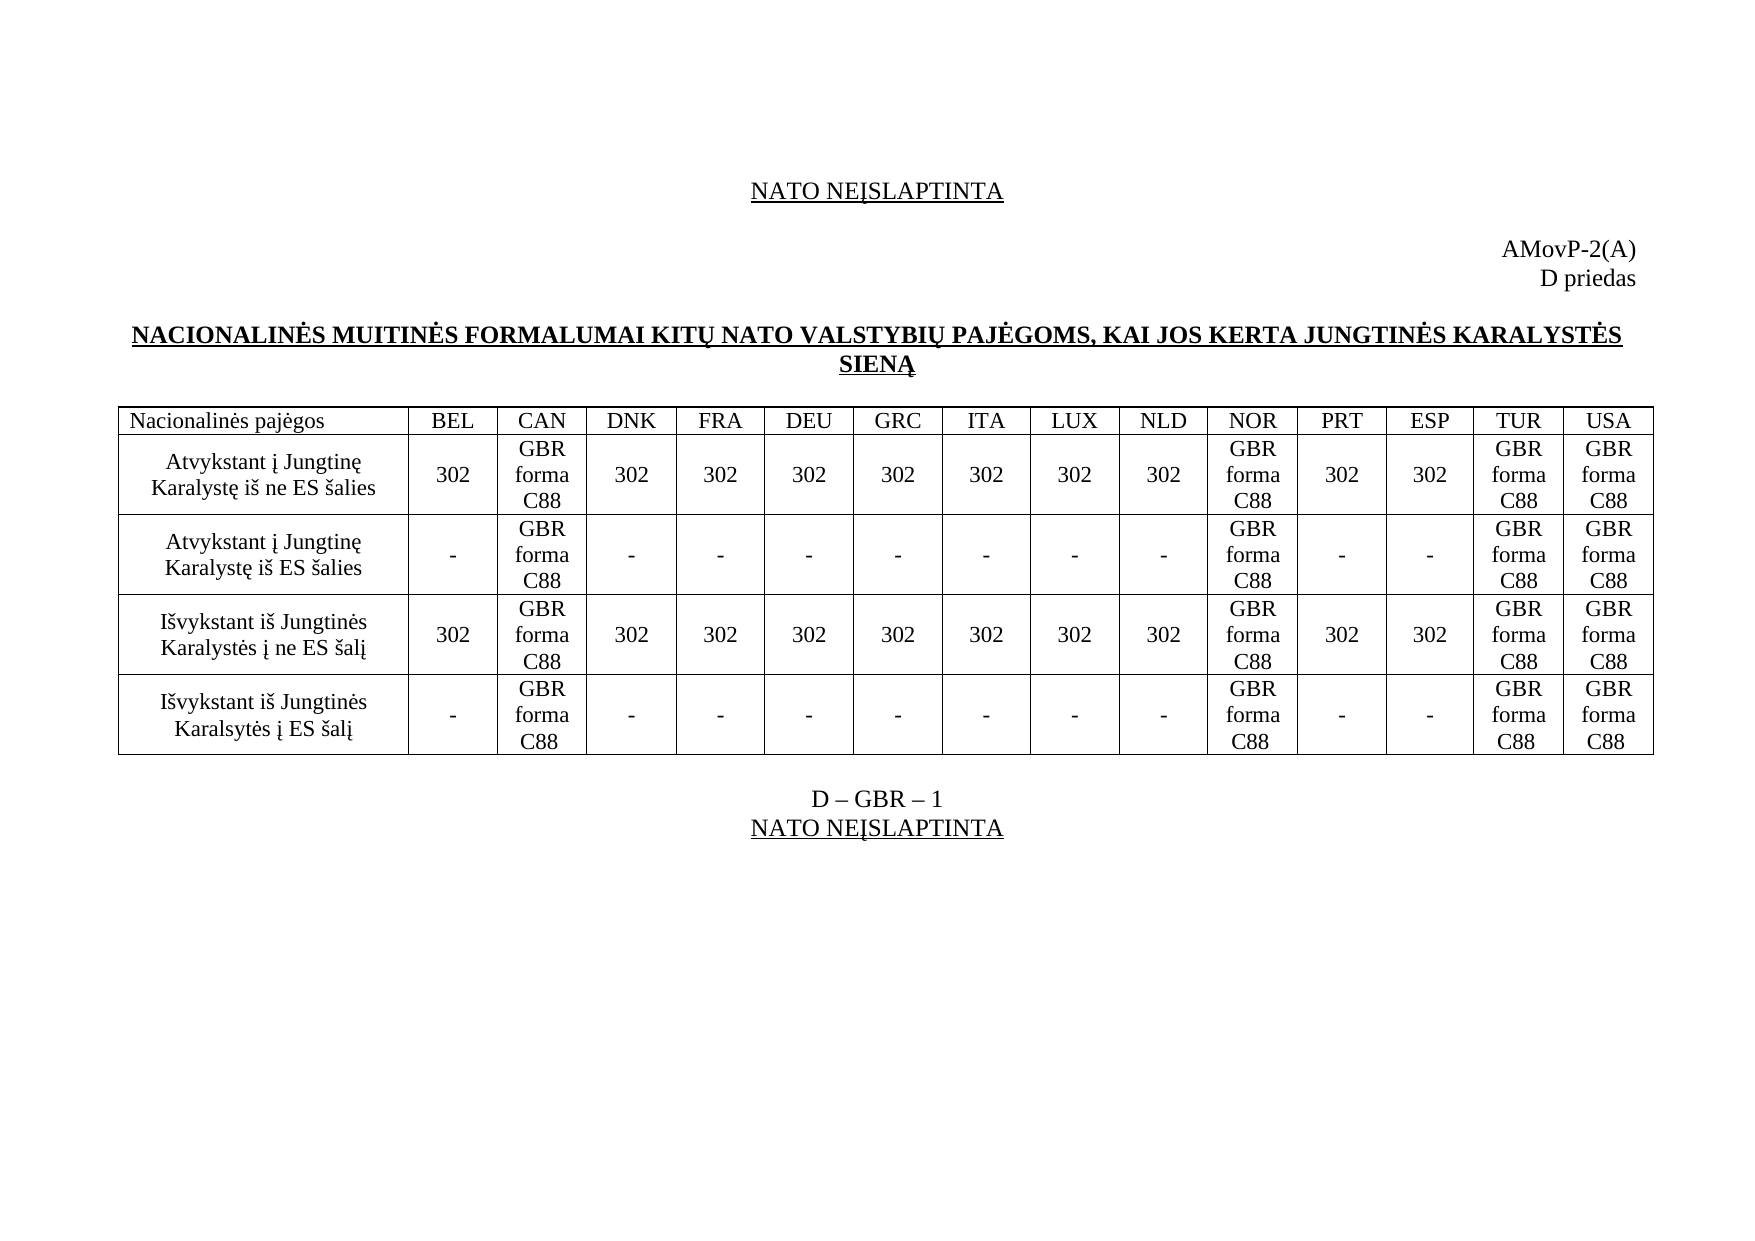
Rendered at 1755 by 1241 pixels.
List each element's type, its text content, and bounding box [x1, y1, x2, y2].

table_header PRT [1298, 408, 1386, 434]
table_cell - [587, 515, 676, 594]
table_header TUR [1474, 408, 1563, 434]
table_cell - [854, 675, 942, 754]
table_cell GBR forma C88 [498, 675, 586, 754]
table_header DEU [765, 408, 853, 434]
table_cell GBR forma C88 [498, 435, 586, 514]
table_cell - [409, 675, 497, 754]
table_cell - [1031, 675, 1119, 754]
text NATO NEĮSLAPTINTA [118, 176, 1636, 205]
table_cell Atvykstant į Jungtinę Karalystę iš ne ES šalies [119, 435, 408, 514]
table_cell 302 [854, 595, 942, 674]
table_cell GBR forma C88 [1474, 515, 1563, 594]
table_cell GBR forma C88 [1208, 435, 1297, 514]
table_cell 302 [1120, 435, 1207, 514]
text D priedas [118, 263, 1636, 291]
table_cell - [765, 675, 853, 754]
table_cell 302 [677, 435, 764, 514]
table_header CAN [498, 408, 586, 434]
table_cell - [1031, 515, 1119, 594]
table_cell - [409, 515, 497, 594]
table_cell GBR forma C88 [1564, 515, 1653, 594]
table_cell - [765, 515, 853, 594]
table_cell - [677, 675, 764, 754]
table_header ITA [943, 408, 1030, 434]
table_cell GBR forma C88 [1474, 675, 1563, 754]
table_header Nacionalinės pajėgos [119, 408, 408, 434]
table_header LUX [1031, 408, 1119, 434]
table_cell 302 [677, 595, 764, 674]
table_cell 302 [409, 435, 497, 514]
table_cell GBR forma C88 [1208, 595, 1297, 674]
table_cell - [1387, 675, 1473, 754]
table_cell 302 [765, 595, 853, 674]
table_header GRC [854, 408, 942, 434]
table_cell 302 [854, 435, 942, 514]
table_cell GBR forma C88 [1564, 435, 1653, 514]
table_cell GBR forma C88 [1208, 675, 1297, 754]
table_cell 302 [1031, 595, 1119, 674]
text AMovP-2(A) [118, 234, 1636, 263]
table_cell GBR forma C88 [1564, 595, 1653, 674]
table_cell GBR forma C88 [1564, 675, 1653, 754]
table_header USA [1564, 408, 1653, 434]
table_cell GBR forma C88 [1474, 595, 1563, 674]
table_cell GBR forma C88 [498, 595, 586, 674]
text NATO NEĮSLAPTINTA [118, 813, 1636, 841]
table_cell 302 [409, 595, 497, 674]
table_cell Išvykstant iš Jungtinės Karalystės į ne ES šalį [119, 595, 408, 674]
table_cell - [1120, 515, 1207, 594]
table_header NOR [1208, 408, 1297, 434]
table_cell - [854, 515, 942, 594]
table_cell 302 [1298, 435, 1386, 514]
table_cell 302 [1387, 435, 1473, 514]
text NACIONALINĖS MUITINĖS FORMALUMAI KITŲ NATO VALSTYBIŲ PAJĖGOMS, KAI JOS KERTA JUNGTINĖS KARALYSTĖS SIENĄ [118, 320, 1636, 378]
table_cell Atvykstant į Jungtinę Karalystę iš ES šalies [119, 515, 408, 594]
table_cell 302 [1120, 595, 1207, 674]
table_header DNK [587, 408, 676, 434]
table_cell - [587, 675, 676, 754]
table_cell GBR forma C88 [498, 515, 586, 594]
table_header NLD [1120, 408, 1207, 434]
table_cell - [1298, 675, 1386, 754]
table_cell 302 [765, 435, 853, 514]
table_cell 302 [943, 595, 1030, 674]
text D – GBR – 1 [118, 784, 1636, 813]
table_cell - [1120, 675, 1207, 754]
table_cell 302 [587, 595, 676, 674]
table_cell - [1387, 515, 1473, 594]
table_header BEL [409, 408, 497, 434]
table_cell 302 [1298, 595, 1386, 674]
table_cell 302 [943, 435, 1030, 514]
table_cell 302 [1031, 435, 1119, 514]
table_cell GBR forma C88 [1474, 435, 1563, 514]
table_cell 302 [1387, 595, 1473, 674]
table_cell - [677, 515, 764, 594]
table_cell GBR forma C88 [1208, 515, 1297, 594]
table_cell - [1298, 515, 1386, 594]
table_cell Išvykstant iš Jungtinės Karalsytės į ES šalį [119, 675, 408, 754]
table_header FRA [677, 408, 764, 434]
table_cell - [943, 515, 1030, 594]
table_cell 302 [587, 435, 676, 514]
table_header ESP [1387, 408, 1473, 434]
table_cell - [943, 675, 1030, 754]
